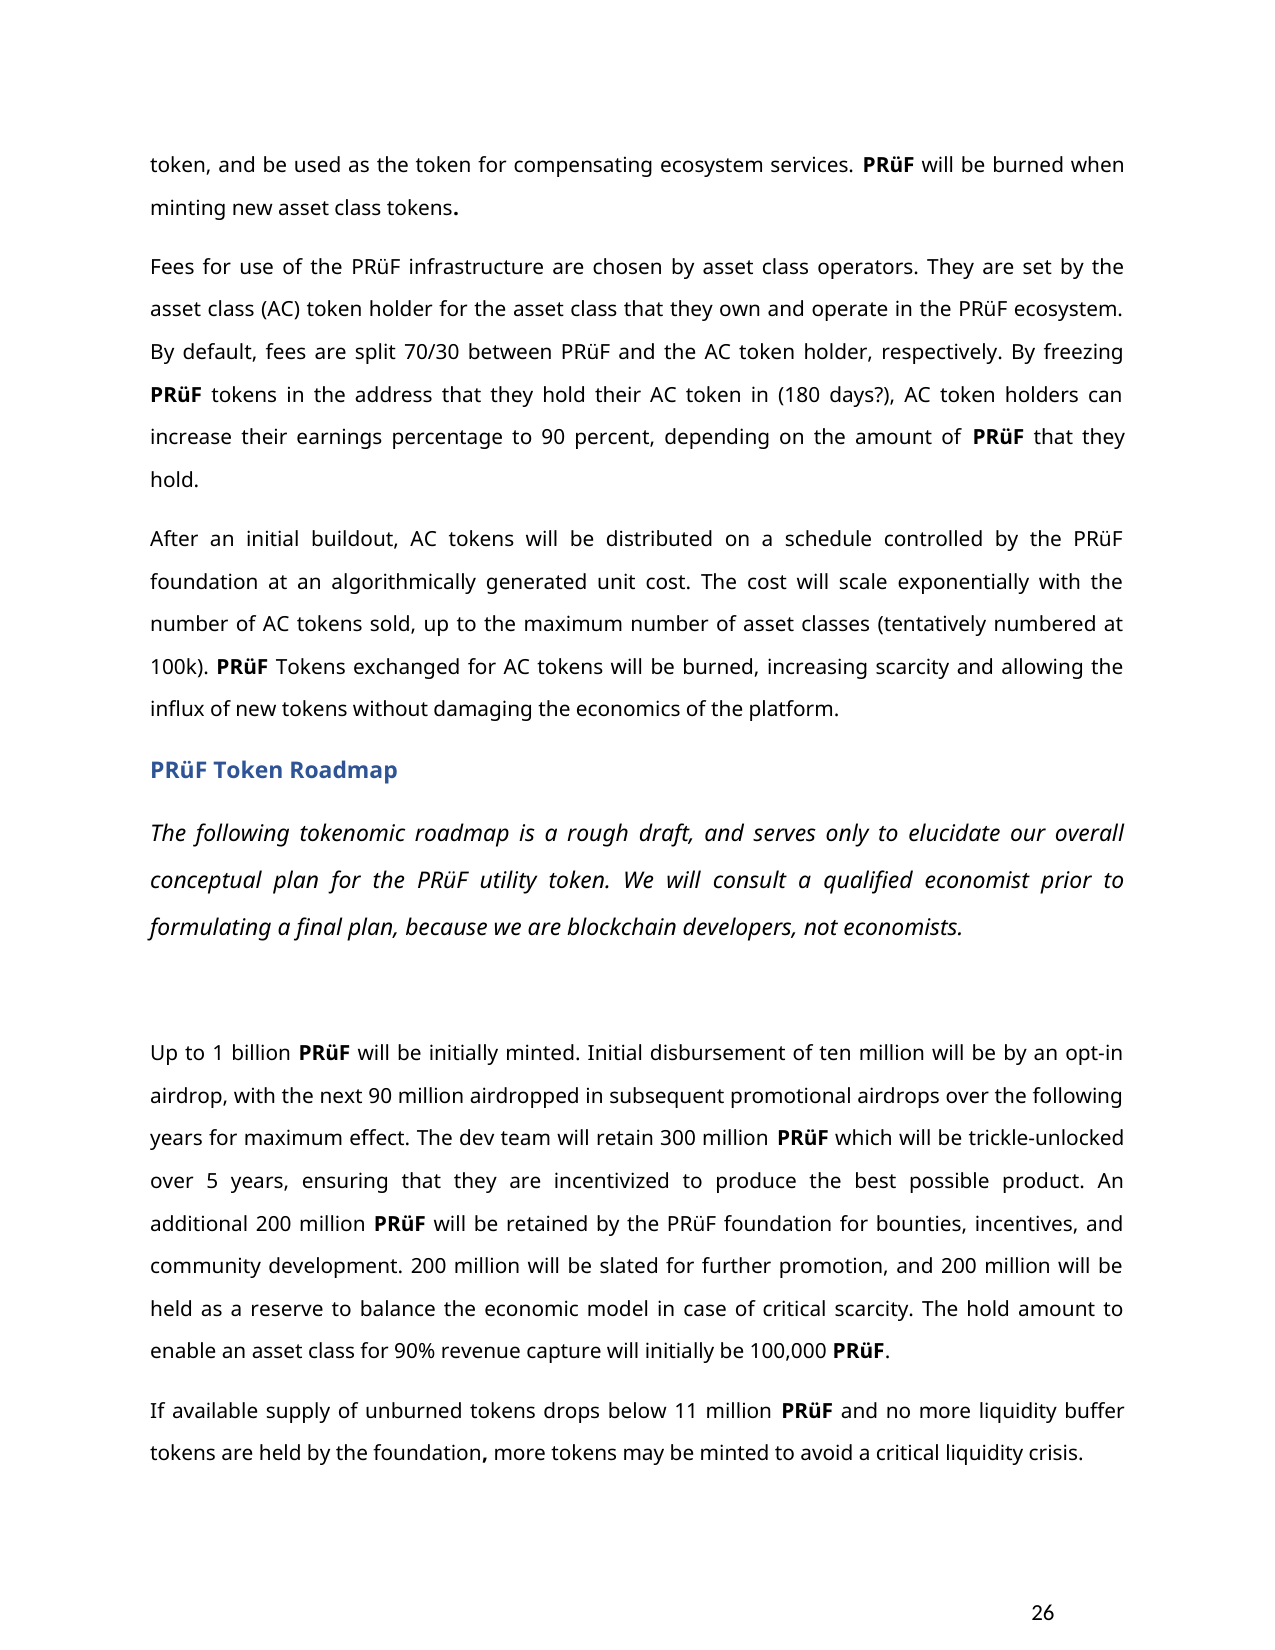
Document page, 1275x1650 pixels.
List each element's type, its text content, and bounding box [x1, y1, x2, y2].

text token, and be used as the token for compensating ecosystem services. PRüF will be burned when minting new asset class tokens. [150, 150, 1125, 221]
text PRüF Token Roadmap [150, 754, 1125, 785]
text Up to 1 billion PRüF will be initially minted. Initial disbursement of ten million will be by an opt-in airdrop, with the next 90 million airdropped in subsequent promotional airdrops over the following years for maximum effect. The dev team will retain 300 million PRüF which will be trickle-unlocked over 5 years, ensuring that they are incentivized to produce the best possible product. An additional 200 million PRüF will be retained by the PRüF foundation for bounties, incentives, and community development. 200 million will be slated for further promotion, and 200 million will be held as a reserve to balance the economic model in case of critical scarcity. The hold amount to enable an asset class for 90% revenue capture will initially be 100,000 PRüF. [150, 1038, 1125, 1365]
text Fees for use of the PRüF infrastructure are chosen by asset class operators. They are set by the asset class (AC) token holder for the asset class that they own and operate in the PRüF ecosystem. By default, fees are split 70/30 between PRüF and the AC token holder, respectively. By freezing PRüF tokens in the address that they hold their AC token in (180 days?), AC token holders can increase their earnings percentage to 90 percent, depending on the amount of PRüF that they hold. [150, 252, 1125, 493]
text If available supply of unburned tokens drops below 11 million PRüF and no more liquidity buffer tokens are held by the foundation, more tokens may be minted to avoid a critical liquidity crisis. [150, 1396, 1125, 1467]
text After an initial buildout, AC tokens will be distributed on a schedule controlled by the PRüF foundation at an algorithmically generated unit cost. The cost will scale exponentially with the number of AC tokens sold, up to the maximum number of asset classes (tentatively numbered at 100k). PRüF Tokens exchanged for AC tokens will be burned, increasing scarcity and allowing the influx of new tokens without damaging the economics of the platform. [150, 524, 1125, 723]
text The following tokenomic roadmap is a rough draft, and serves only to elucidate our overall conceptual plan for the PRüF utility token. We will consult a qualified economist prior to formulating a final plan, because we are blockchain developers, not economists. [150, 817, 1125, 942]
